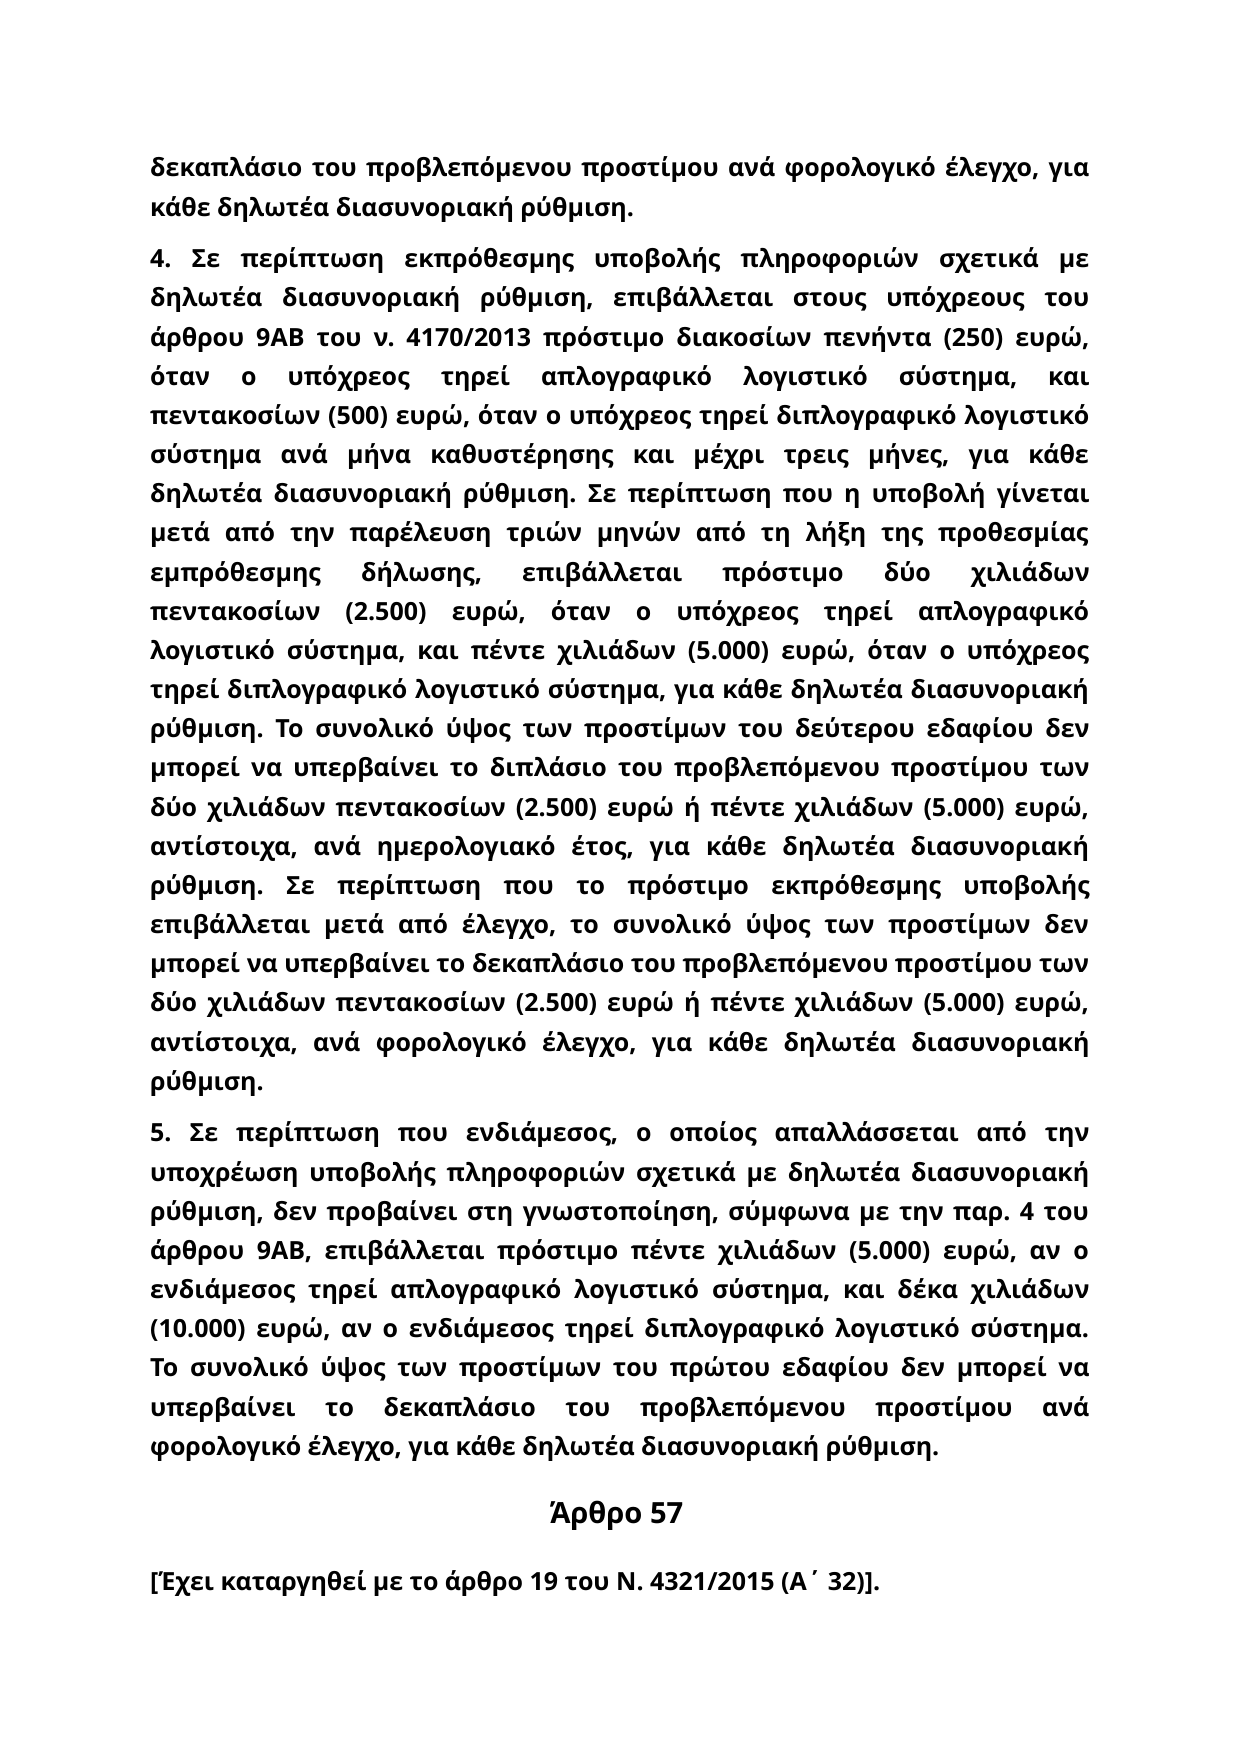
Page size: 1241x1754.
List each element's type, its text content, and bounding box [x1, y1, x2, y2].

text 4. Σε περίπτωση εκπρόθεσμης υποβολής πληροφοριών σχετικά με δηλωτέα διασυνοριακή ρύθμιση, επιβάλλεται στους υπόχρεους του άρθρου 9ΑΒ του ν. 4170/2013 πρόστιμο διακοσίων πενήντα (250) ευρώ, όταν ο υπόχρεος τηρεί απλογραφικό λογιστικό σύστημα, και πεντακοσίων (500) ευρώ, όταν ο υπόχρεος τηρεί διπλογραφικό λογιστικό σύστημα ανά μήνα καθυστέρησης και μέχρι τρεις μήνες, για κάθε δηλωτέα διασυνοριακή ρύθμιση. Σε περίπτωση που η υποβολή γίνεται μετά από την παρέλευση τριών μηνών από τη λήξη της προθεσμίας εμπρόθεσμης δήλωσης, επιβάλλεται πρόστιμο δύο χιλιάδων πεντακοσίων (2.500) ευρώ, όταν ο υπόχρεος τηρεί απλογραφικό λογιστικό σύστημα, και πέντε χιλιάδων (5.000) ευρώ, όταν ο υπόχρεος τηρεί διπλογραφικό λογιστικό σύστημα, για κάθε δηλωτέα διασυνοριακή ρύθμιση. Το συνολικό ύψος των προστίμων του δεύτερου εδαφίου δεν μπορεί να υπερβαίνει το διπλάσιο του προβλεπόμενου προστίμου των δύο χιλιάδων πεντακοσίων (2.500) ευρώ ή πέντε χιλιάδων (5.000) ευρώ, αντίστοιχα, ανά ημερολογιακό έτος, για κάθε δηλωτέα διασυνοριακή ρύθμιση. Σε περίπτωση που το πρόστιμο εκπρόθεσμης υποβολής επιβάλλεται μετά από έλεγχο, το συνολικό ύψος των προστίμων δεν μπορεί να υπερβαίνει το δεκαπλάσιο του προβλεπόμενου προστίμου των δύο χιλιάδων πεντακοσίων (2.500) ευρώ ή πέντε χιλιάδων (5.000) ευρώ, αντίστοιχα, ανά φορολογικό έλεγχο, για κάθε δηλωτέα διασυνοριακή ρύθμιση. [150, 241, 1090, 1097]
text δεκαπλάσιο του προβλεπόμενου προστίμου ανά φορολογικό έλεγχο, για κάθε δηλωτέα διασυνοριακή ρύθμιση. [150, 150, 1090, 223]
text [Έχει καταργηθεί με το άρθρο 19 του Ν. 4321/2015 (Α΄ 32)]. [150, 1563, 1090, 1597]
text 5. Σε περίπτωση που ενδιάμεσος, ο οποίος απαλλάσσεται από την υποχρέωση υποβολής πληροφοριών σχετικά με δηλωτέα διασυνοριακή ρύθμιση, δεν προβαίνει στη γνωστοποίηση, σύμφωνα με την παρ. 4 του άρθρου 9ΑΒ, επιβάλλεται πρόστιμο πέντε χιλιάδων (5.000) ευρώ, αν ο ενδιάμεσος τηρεί απλογραφικό λογιστικό σύστημα, και δέκα χιλιάδων (10.000) ευρώ, αν ο ενδιάμεσος τηρεί διπλογραφικό λογιστικό σύστημα. Το συνολικό ύψος των προστίμων του πρώτου εδαφίου δεν μπορεί να υπερβαίνει το δεκαπλάσιο του προβλεπόμενου προστίμου ανά φορολογικό έλεγχο, για κάθε δηλωτέα διασυνοριακή ρύθμιση. [150, 1115, 1090, 1462]
subtitle Άρθρο 57 [150, 1492, 1090, 1532]
